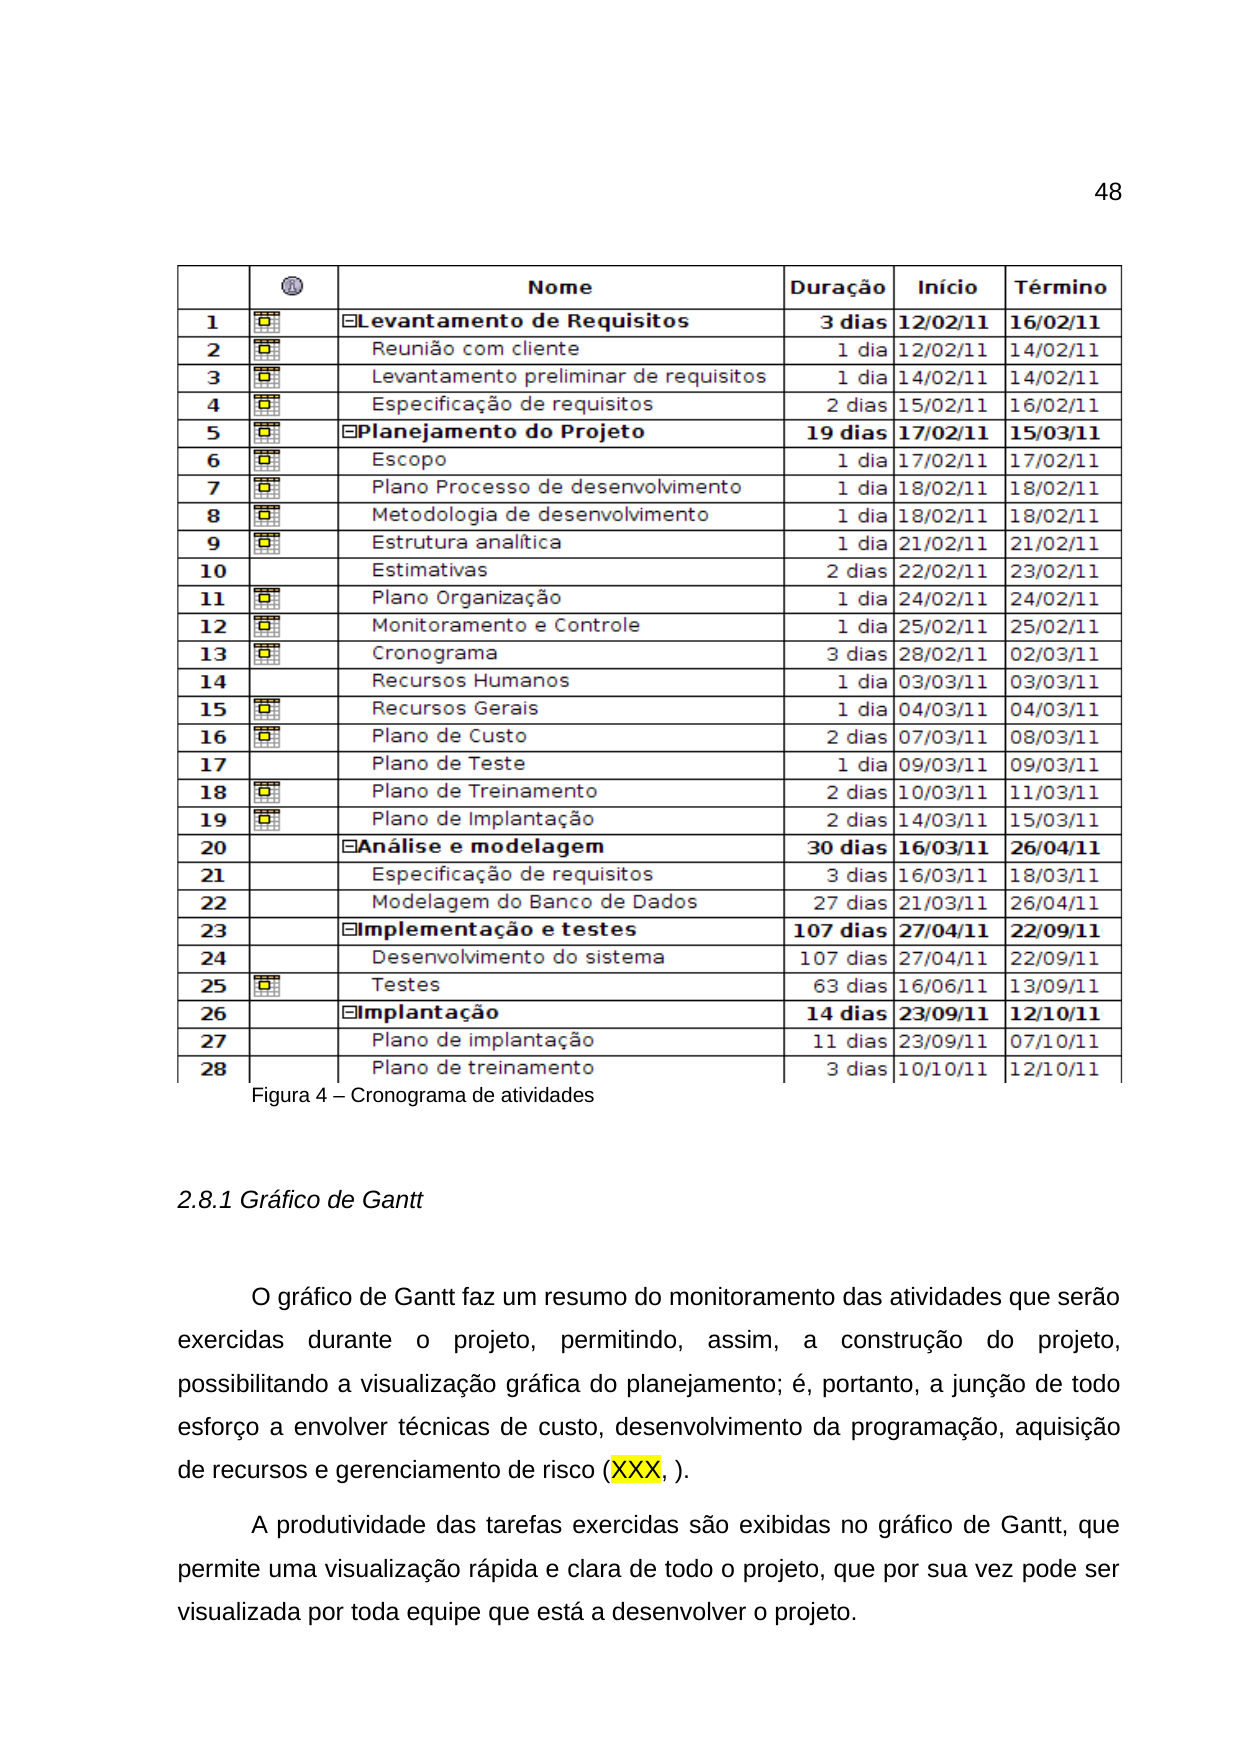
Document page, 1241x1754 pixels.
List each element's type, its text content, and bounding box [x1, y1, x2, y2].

text Figura 4 – Cronograma de atividades [177, 1083, 1122, 1107]
picture [177, 265, 1123, 1083]
subtitle 2.8.1 Gráfico de Gantt [177, 1185, 1122, 1214]
text O gráfico de Gantt faz um resumo do monitoramento das atividades que serão exercidas durante o projeto, permitindo, assim, a construção do projeto, possibilitando a visualização gráfica do planejamento; é, portanto, a junção de todo esforço a envolver técnicas de custo, desenvolvimento da programação, aquisição de recursos e gerenciamento de risco (XXX, ). [177, 1282, 1122, 1483]
text A produtividade das tarefas exercidas são exibidas no gráfico de Gantt, que permite uma visualização rápida e clara de todo o projeto, que por sua vez pode ser visualizada por toda equipe que está a desenvolver o projeto. [177, 1510, 1122, 1625]
